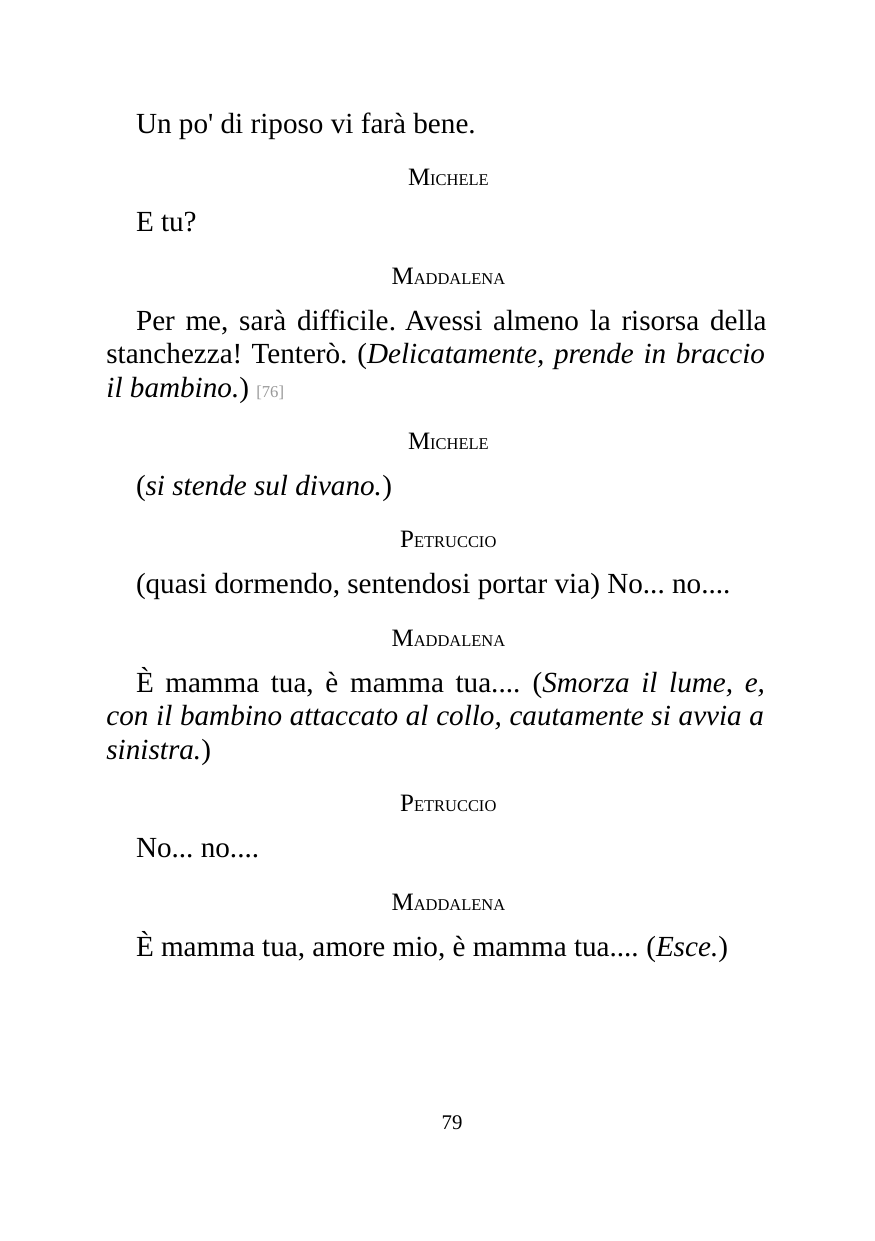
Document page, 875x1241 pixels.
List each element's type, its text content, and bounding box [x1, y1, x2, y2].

text Michele [106, 158, 768, 192]
text (quasi dormendo, sentendosi portar via) No... no.... [106, 567, 768, 600]
text Michele [106, 422, 768, 456]
text Petruccio [106, 521, 768, 554]
text È mamma tua, è mamma tua.... (Smorza il lume, e, con il bambino attaccato al collo, cautamente si avvia a sinistra.) [106, 665, 768, 766]
text Un po' di riposo vi farà bene. [106, 106, 768, 140]
text Petruccio [106, 784, 768, 818]
text Maddalena [106, 619, 768, 652]
text Per me, sarà difficile. Avessi almeno la risorsa della stanchezza! Tenterò. (Delicatamente, prende in braccio il bambino.) [76] [106, 303, 768, 403]
text Maddalena [106, 883, 768, 916]
text (si stende sul divano.) [106, 468, 768, 502]
text È mamma tua, amore mio, è mamma tua.... (Esce.) [106, 929, 768, 962]
text No... no.... [106, 830, 768, 864]
text Maddalena [106, 257, 768, 290]
text E tu? [106, 204, 768, 238]
